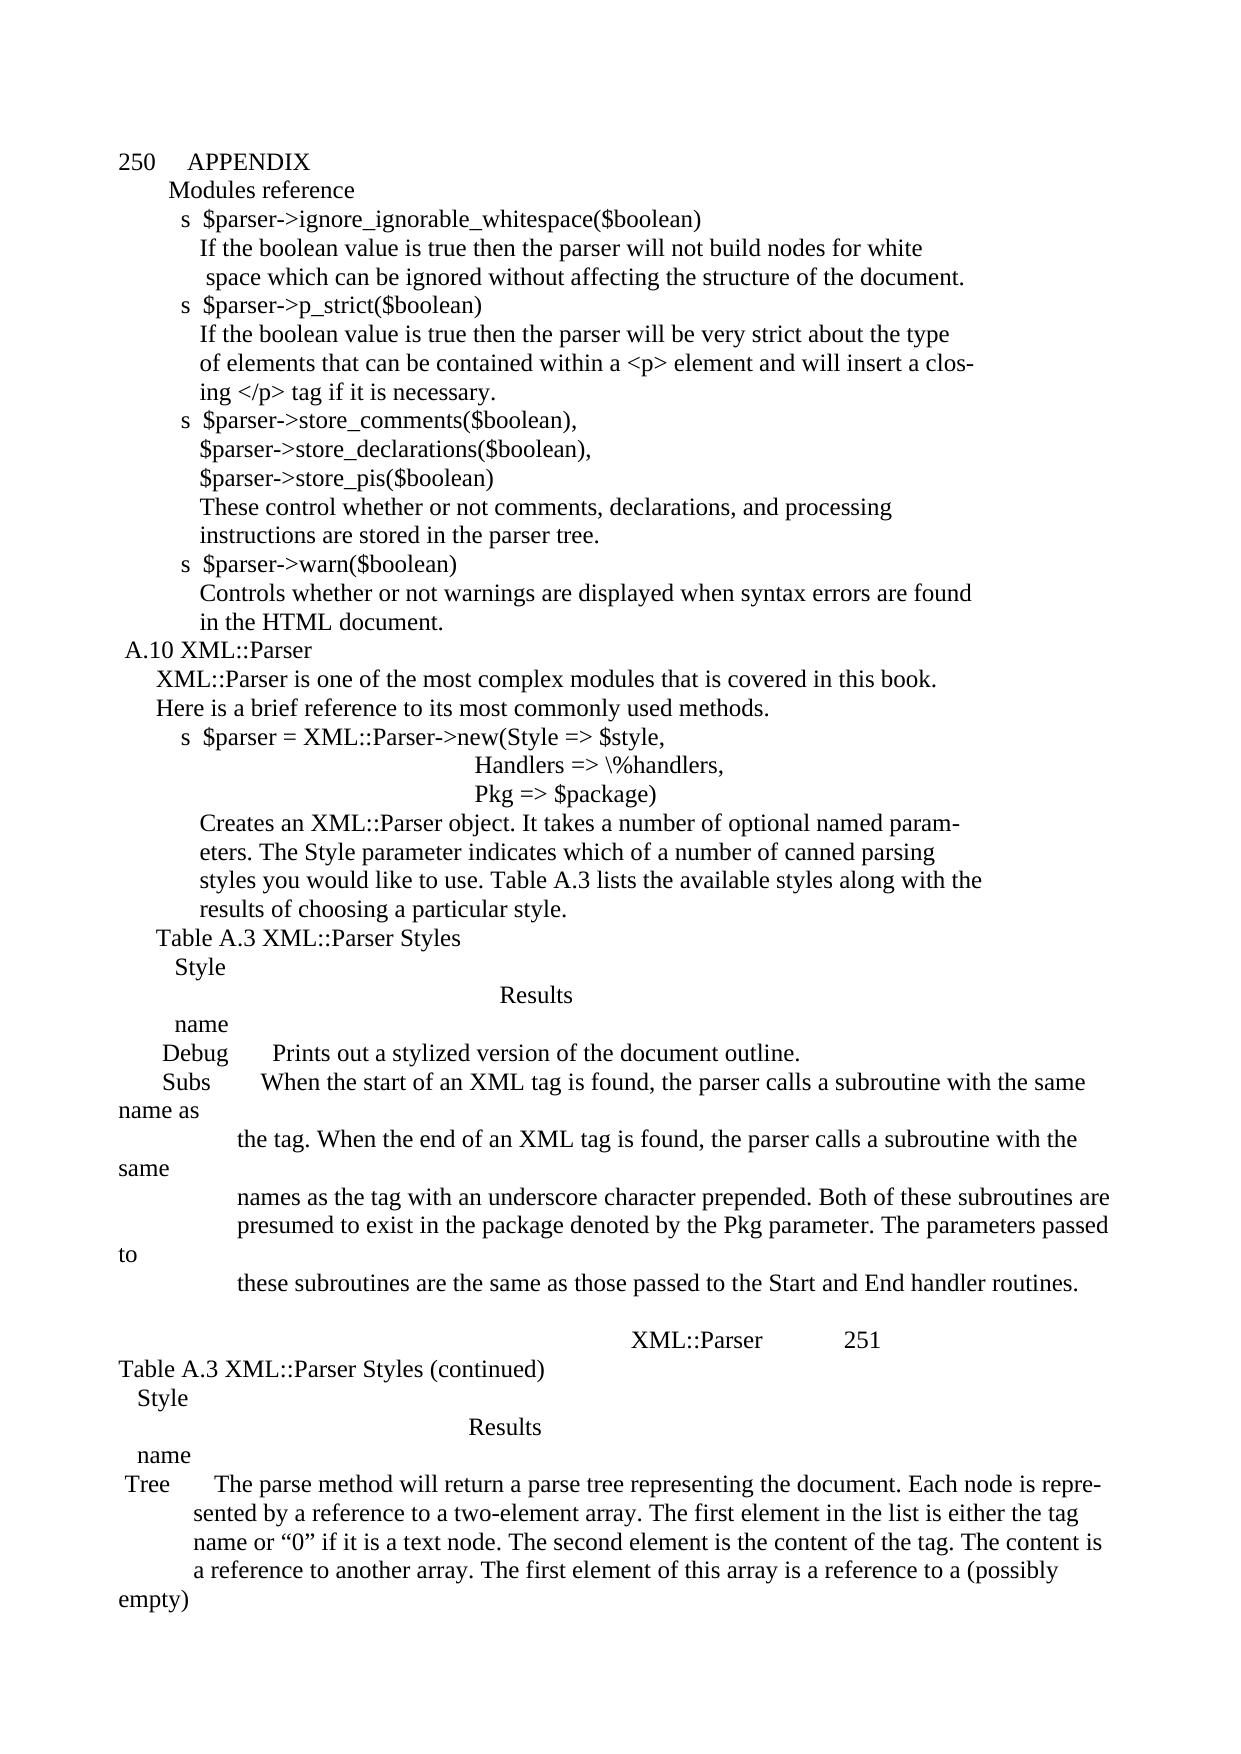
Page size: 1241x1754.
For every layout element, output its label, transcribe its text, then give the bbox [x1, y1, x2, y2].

text these subroutines are the same as those passed to the Start and End handler routines. [118, 1268, 1122, 1297]
text presumed to exist in the package denoted by the Pkg parameter. The parameters passed to [118, 1211, 1122, 1268]
text instructions are stored in the parser tree. [118, 521, 1122, 549]
text $parser->store_pis($boolean) [118, 463, 1122, 492]
text Style [118, 1383, 1122, 1412]
text Creates an XML::Parser object. It takes a number of optional named param- [118, 808, 1122, 837]
text name [118, 1009, 1122, 1038]
text XML::Parser 251 [118, 1326, 1122, 1354]
text a reference to another array. The first element of this array is a reference to a (possibly empty) [118, 1556, 1122, 1613]
text Pkg => $package) [118, 779, 1122, 808]
text XML::Parser is one of the most complex modules that is covered in this book. [118, 664, 1122, 693]
text in the HTML document. [118, 607, 1122, 636]
text If the boolean value is true then the parser will not build nodes for white [118, 233, 1122, 262]
text If the boolean value is true then the parser will be very strict about the type [118, 319, 1122, 348]
text Modules reference [118, 176, 1122, 204]
text of elements that can be contained within a <p> element and will insert a clos- [118, 348, 1122, 377]
text results of choosing a particular style. [118, 894, 1122, 923]
text sented by a reference to a two-element array. The first element in the list is either the tag [118, 1498, 1122, 1527]
text These control whether or not comments, declarations, and processing [118, 492, 1122, 521]
text name or “0” if it is a text node. The second element is the content of the tag. The content is [118, 1527, 1122, 1556]
text 250 APPENDIX [118, 147, 1122, 176]
text names as the tag with an underscore character prepended. Both of these subroutines are [118, 1182, 1122, 1211]
text eters. The Style parameter indicates which of a number of canned parsing [118, 837, 1122, 866]
text Controls whether or not warnings are displayed when syntax errors are found [118, 578, 1122, 607]
text the tag. When the end of an XML tag is found, the parser calls a subroutine with the same [118, 1124, 1122, 1182]
text styles you would like to use. Table A.3 lists the available styles along with the [118, 866, 1122, 894]
text s $parser->store_comments($boolean), [118, 406, 1122, 434]
text Here is a brief reference to its most commonly used methods. [118, 693, 1122, 722]
text A.10 XML::Parser [118, 636, 1122, 664]
text ing </p> tag if it is necessary. [118, 377, 1122, 406]
text s $parser->warn($boolean) [118, 549, 1122, 578]
text Results [118, 1412, 1122, 1441]
text Table A.3 XML::Parser Styles [118, 923, 1122, 952]
text space which can be ignored without affecting the structure of the document. [118, 262, 1122, 291]
text $parser->store_declarations($boolean), [118, 434, 1122, 463]
text Table A.3 XML::Parser Styles (continued) [118, 1354, 1122, 1383]
text Results [118, 981, 1122, 1009]
text Tree The parse method will return a parse tree representing the document. Each node is repre- [118, 1469, 1122, 1498]
text Subs When the start of an XML tag is found, the parser calls a subroutine with the same name as [118, 1067, 1122, 1124]
text Handlers => \%handlers, [118, 751, 1122, 779]
text s $parser->ignore_ignorable_whitespace($boolean) [118, 204, 1122, 233]
text name [118, 1441, 1122, 1469]
text s $parser = XML::Parser->new(Style => $style, [118, 722, 1122, 751]
text Debug Prints out a stylized version of the document outline. [118, 1038, 1122, 1067]
text s $parser->p_strict($boolean) [118, 291, 1122, 319]
text Style [118, 952, 1122, 981]
